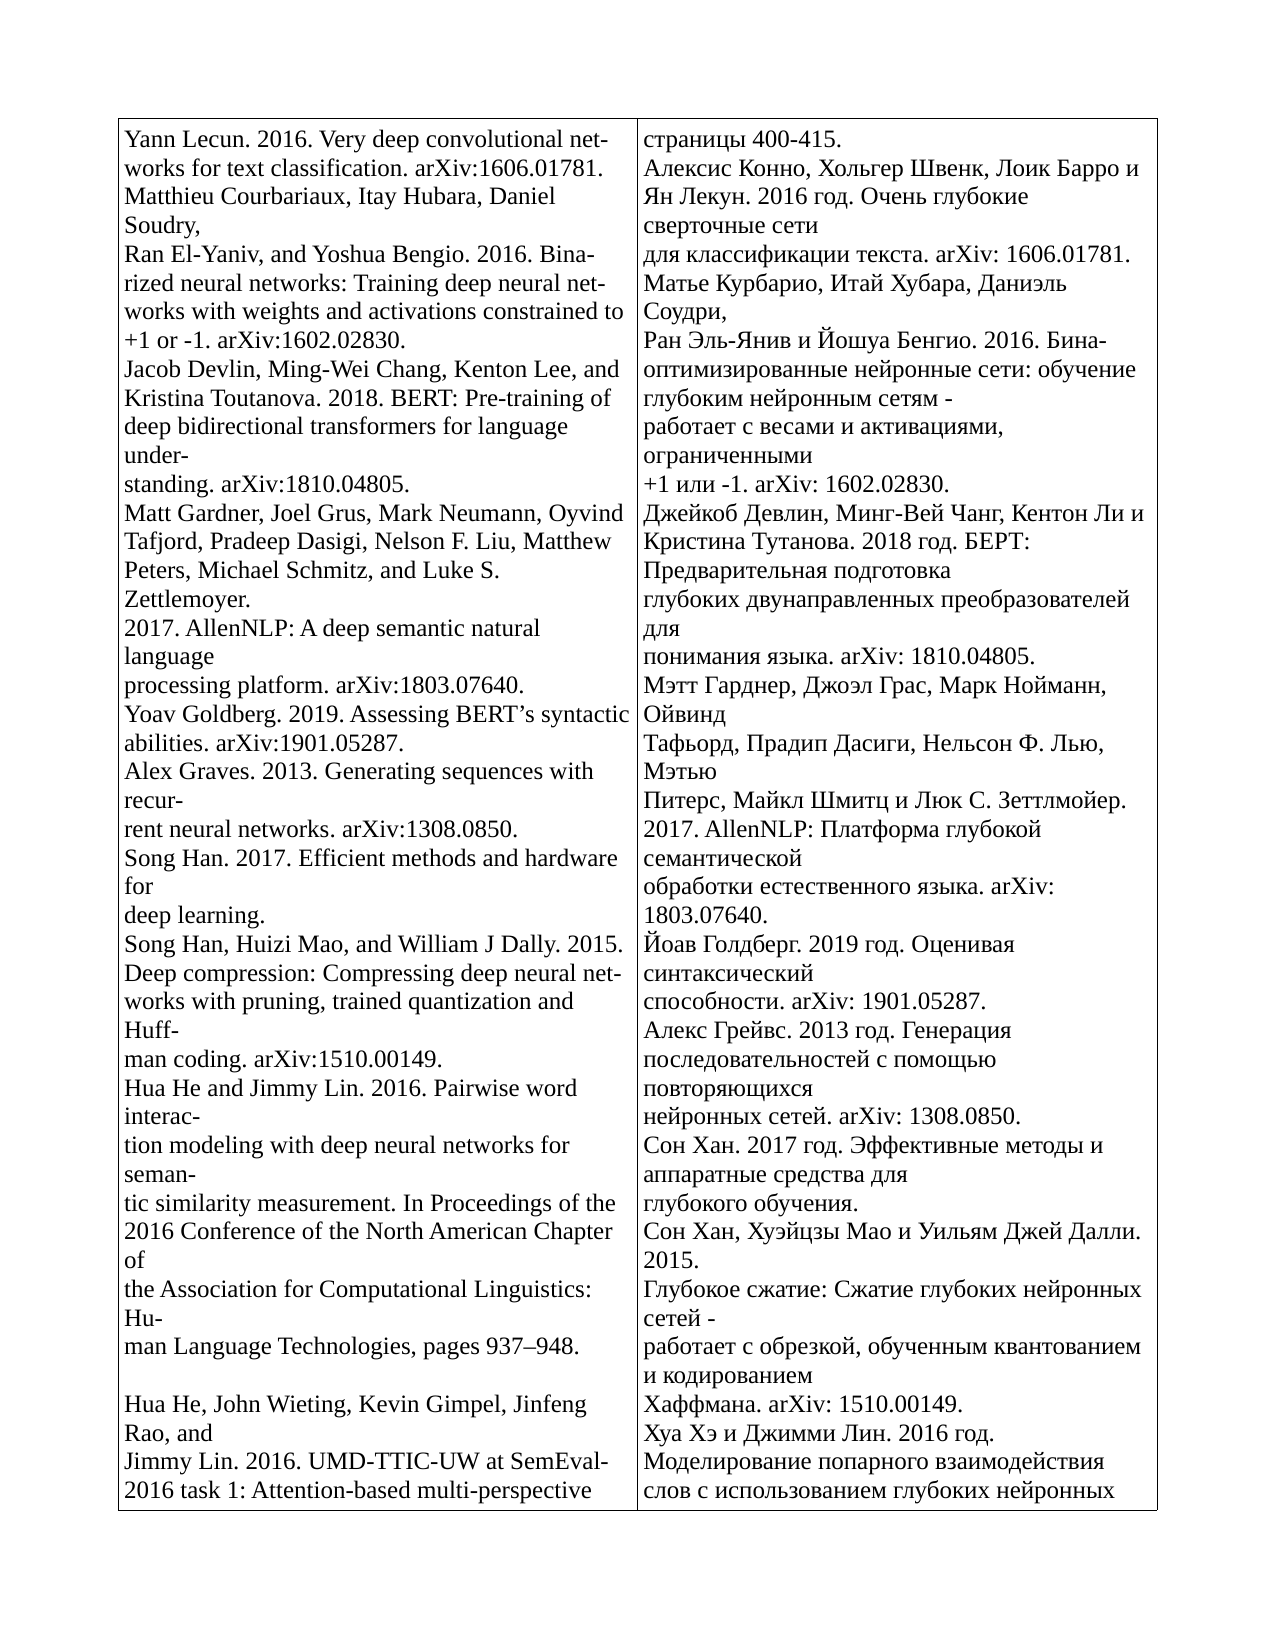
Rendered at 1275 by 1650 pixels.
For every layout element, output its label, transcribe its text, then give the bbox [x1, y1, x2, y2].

table_cell страницы 400-415. Алексис Конно, Хольгер Швенк, Лоик Барро и Ян Лекун. 2016 год. Очень глубокие сверточные сети для классификации текста. arXiv: 1606.01781. Матье Курбарио, Итай Хубара, Даниэль Соудри, Ран Эль-Янив и Йошуа Бенгио. 2016. Бина- оптимизированные нейронные сети: обучение глубоким нейронным сетям - работает с весами и активациями, ограниченными +1 или -1. arXiv: 1602.02830. Джейкоб Девлин, Минг-Вей Чанг, Кентон Ли и Кристина Тутанова. 2018 год. БЕРТ: Предварительная подготовка глубоких двунаправленных преобразователей для понимания языка. arXiv: 1810.04805. Мэтт Гарднер, Джоэл Грас, Марк Нойманн, Ойвинд Тафьорд, Прадип Дасиги, Нельсон Ф. Лью, Мэтью Питерс, Майкл Шмитц и Люк С. Зеттлмойер. 2017. AllenNLP: Платформа глубокой семантической обработки естественного языка. arXiv: 1803.07640. Йоав Голдберг. 2019 год. Оценивая синтаксический способности. arXiv: 1901.05287. Алекс Грейвс. 2013 год. Генерация последовательностей с помощью повторяющихся нейронных сетей. arXiv: 1308.0850. Сон Хан. 2017 год. Эффективные методы и аппаратные средства для глубокого обучения. Сон Хан, Хуэйцзы Мао и Уильям Джей Далли. 2015. Глубокое сжатие: Сжатие глубоких нейронных сетей - работает с обрезкой, обученным квантованием и кодированием Хаффмана. arXiv: 1510.00149. Хуа Хэ и Джимми Лин. 2016 год. Моделирование попарного взаимодействия слов с использованием глубоких нейронных [638, 119, 1157, 1510]
table_cell Yann Lecun. 2016. Very deep convolutional net- works for text classification. arXiv:1606.01781. Matthieu Courbariaux, Itay Hubara, Daniel Soudry, Ran El-Yaniv, and Yoshua Bengio. 2016. Bina- rized neural networks: Training deep neural net- works with weights and activations constrained to +1 or -1. arXiv:1602.02830. Jacob Devlin, Ming-Wei Chang, Kenton Lee, and Kristina Toutanova. 2018. BERT: Pre-training of deep bidirectional transformers for language under- standing. arXiv:1810.04805. Matt Gardner, Joel Grus, Mark Neumann, Oyvind Tafjord, Pradeep Dasigi, Nelson F. Liu, Matthew Peters, Michael Schmitz, and Luke S. Zettlemoyer. 2017. AllenNLP: A deep semantic natural language processing platform. arXiv:1803.07640. Yoav Goldberg. 2019. Assessing BERT’s syntactic abilities. arXiv:1901.05287. Alex Graves. 2013. Generating sequences with recur- rent neural networks. arXiv:1308.0850. Song Han. 2017. Efficient methods and hardware for deep learning. Song Han, Huizi Mao, and William J Dally. 2015. Deep compression: Compressing deep neural net- works with pruning, trained quantization and Huff- man coding. arXiv:1510.00149. Hua He and Jimmy Lin. 2016. Pairwise word interac- tion modeling with deep neural networks for seman- tic similarity measurement. In Proceedings of the 2016 Conference of the North American Chapter of the Association for Computational Linguistics: Hu- man Language Technologies, pages 937–948. Hua He, John Wieting, Kevin Gimpel, Jinfeng Rao, and Jimmy Lin. 2016. UMD-TTIC-UW at SemEval- 2016 task 1: Attention-based multi-perspective [119, 119, 637, 1510]
